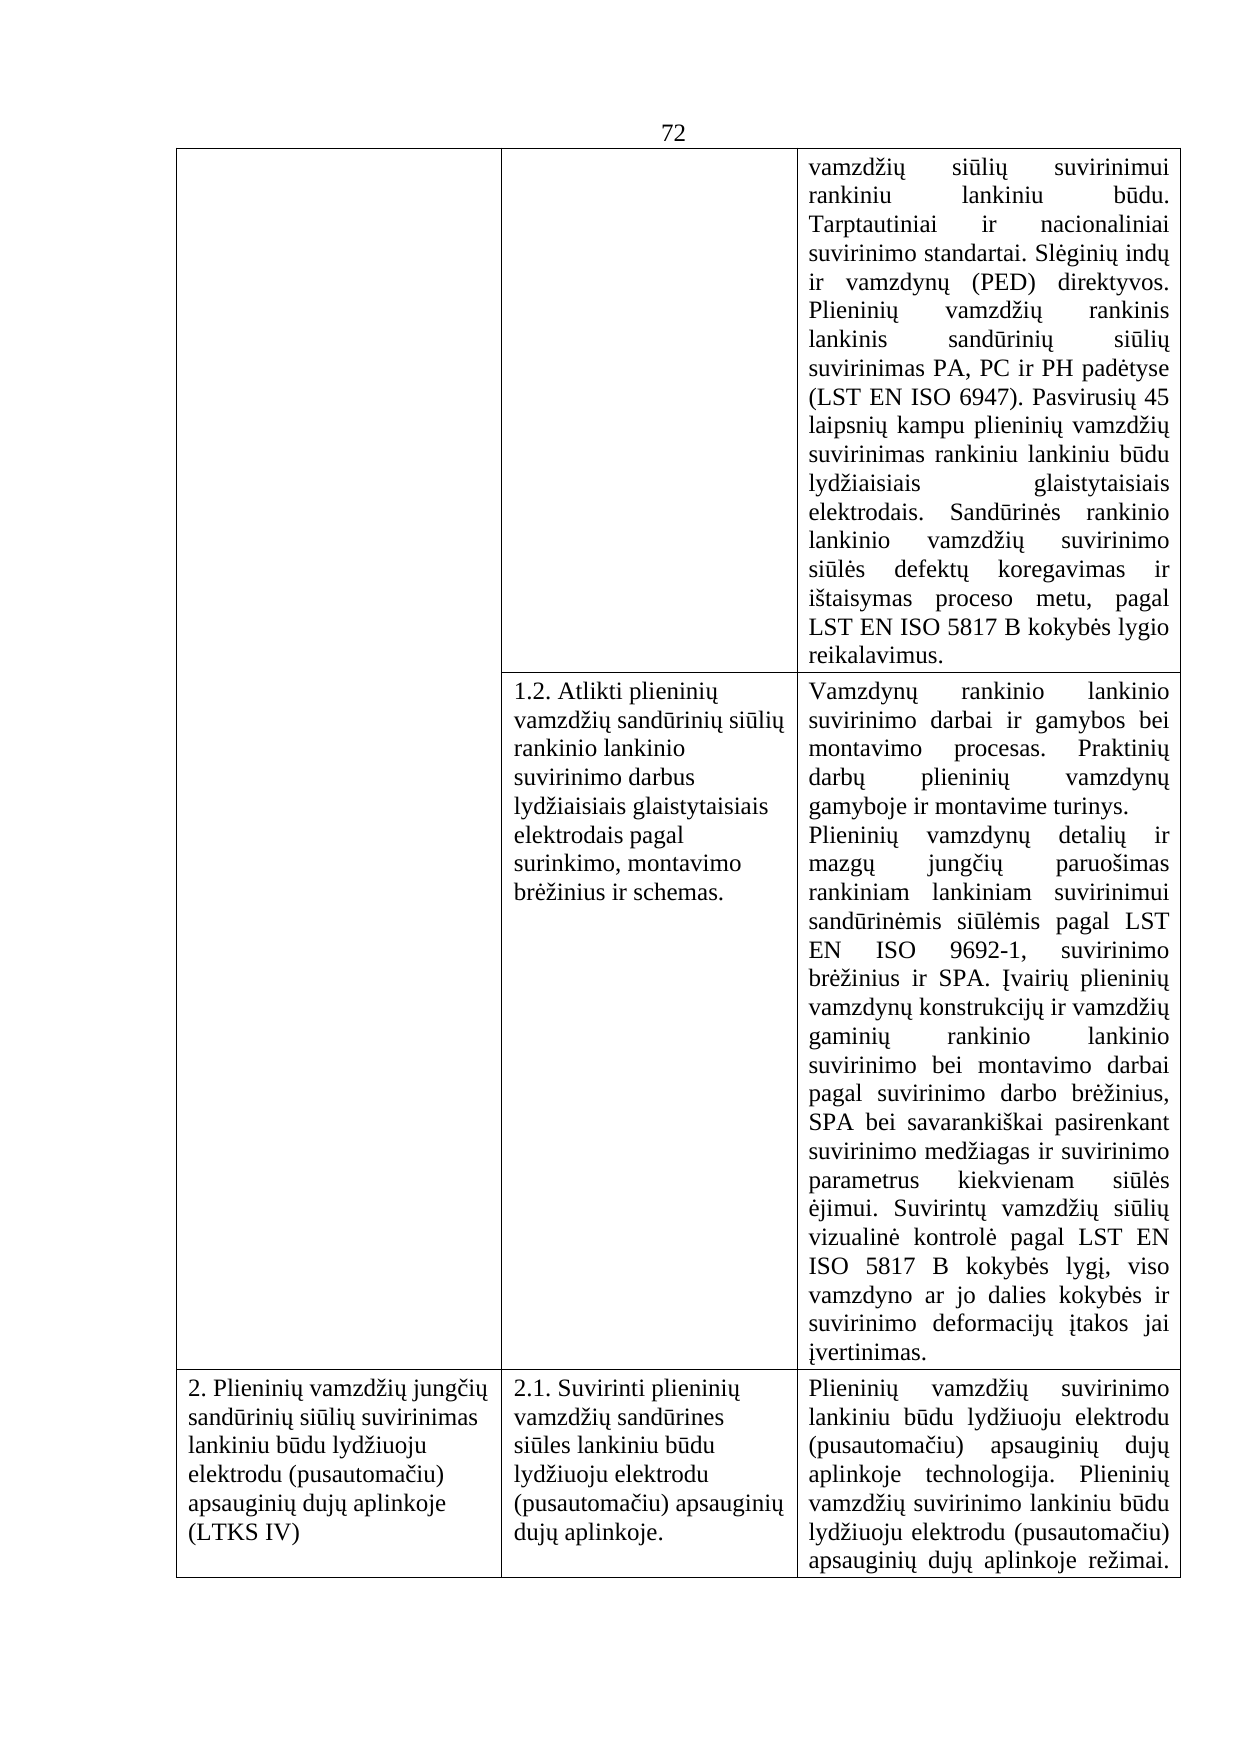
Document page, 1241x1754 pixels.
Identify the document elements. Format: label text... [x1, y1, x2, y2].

table_cell vamzdžių siūlių suvirinimui rankiniu lankiniu būdu. Tarptautiniai ir nacionaliniai suvirinimo standartai. Slėginių indų ir vamzdynų (PED) direktyvos. Plieninių vamzdžių rankinis lankinis sandūrinių siūlių suvirinimas PA, PC ir PH padėtyse (LST EN ISO 6947). Pasvirusių 45 laipsnių kampu plieninių vamzdžių suvirinimas rankiniu lankiniu būdu lydžiaisiais glaistytaisiais elektrodais. Sandūrinės rankinio lankinio vamzdžių suvirinimo siūlės defektų koregavimas ir ištaisymas proceso metu, pagal LST EN ISO 5817 B kokybės lygio reikalavimus. [798, 149, 1180, 672]
table_cell [502, 149, 797, 672]
table_cell Vamzdynų rankinio lankinio suvirinimo darbai ir gamybos bei montavimo procesas. Praktinių darbų plieninių vamzdynų gamyboje ir montavime turinys. Plieninių vamzdynų detalių ir mazgų jungčių paruošimas rankiniam lankiniam suvirinimui sandūrinėmis siūlėmis pagal LST EN ISO 9692-1, suvirinimo brėžinius ir SPA. Įvairių plieninių vamzdynų konstrukcijų ir vamzdžių gaminių rankinio lankinio suvirinimo bei montavimo darbai pagal suvirinimo darbo brėžinius, SPA bei savarankiškai pasirenkant suvirinimo medžiagas ir suvirinimo parametrus kiekvienam siūlės ėjimui. Suvirintų vamzdžių siūlių vizualinė kontrolė pagal LST EN ISO 5817 B kokybės lygį, viso vamzdyno ar jo dalies kokybės ir suvirinimo deformacijų įtakos jai įvertinimas. [798, 673, 1180, 1369]
table_cell [177, 149, 501, 1369]
table_cell 1.2. Atlikti plieninių vamzdžių sandūrinių siūlių rankinio lankinio suvirinimo darbus lydžiaisiais glaistytaisiais elektrodais pagal surinkimo, montavimo brėžinius ir schemas. [502, 673, 797, 1369]
table_cell Plieninių vamzdžių suvirinimo lankiniu būdu lydžiuoju elektrodu (pusautomačiu) apsauginių dujų aplinkoje technologija. Plieninių vamzdžių suvirinimo lankiniu būdu lydžiuoju elektrodu (pusautomačiu) apsauginių dujų aplinkoje režimai. [798, 1370, 1180, 1577]
table_cell 2.1. Suvirinti plieninių vamzdžių sandūrines siūles lankiniu būdu lydžiuoju elektrodu (pusautomačiu) apsauginių dujų aplinkoje. [502, 1370, 797, 1577]
table_cell 2. Plieninių vamzdžių jungčių sandūrinių siūlių suvirinimas lankiniu būdu lydžiuoju elektrodu (pusautomačiu) apsauginių dujų aplinkoje (LTKS IV) [177, 1370, 501, 1577]
